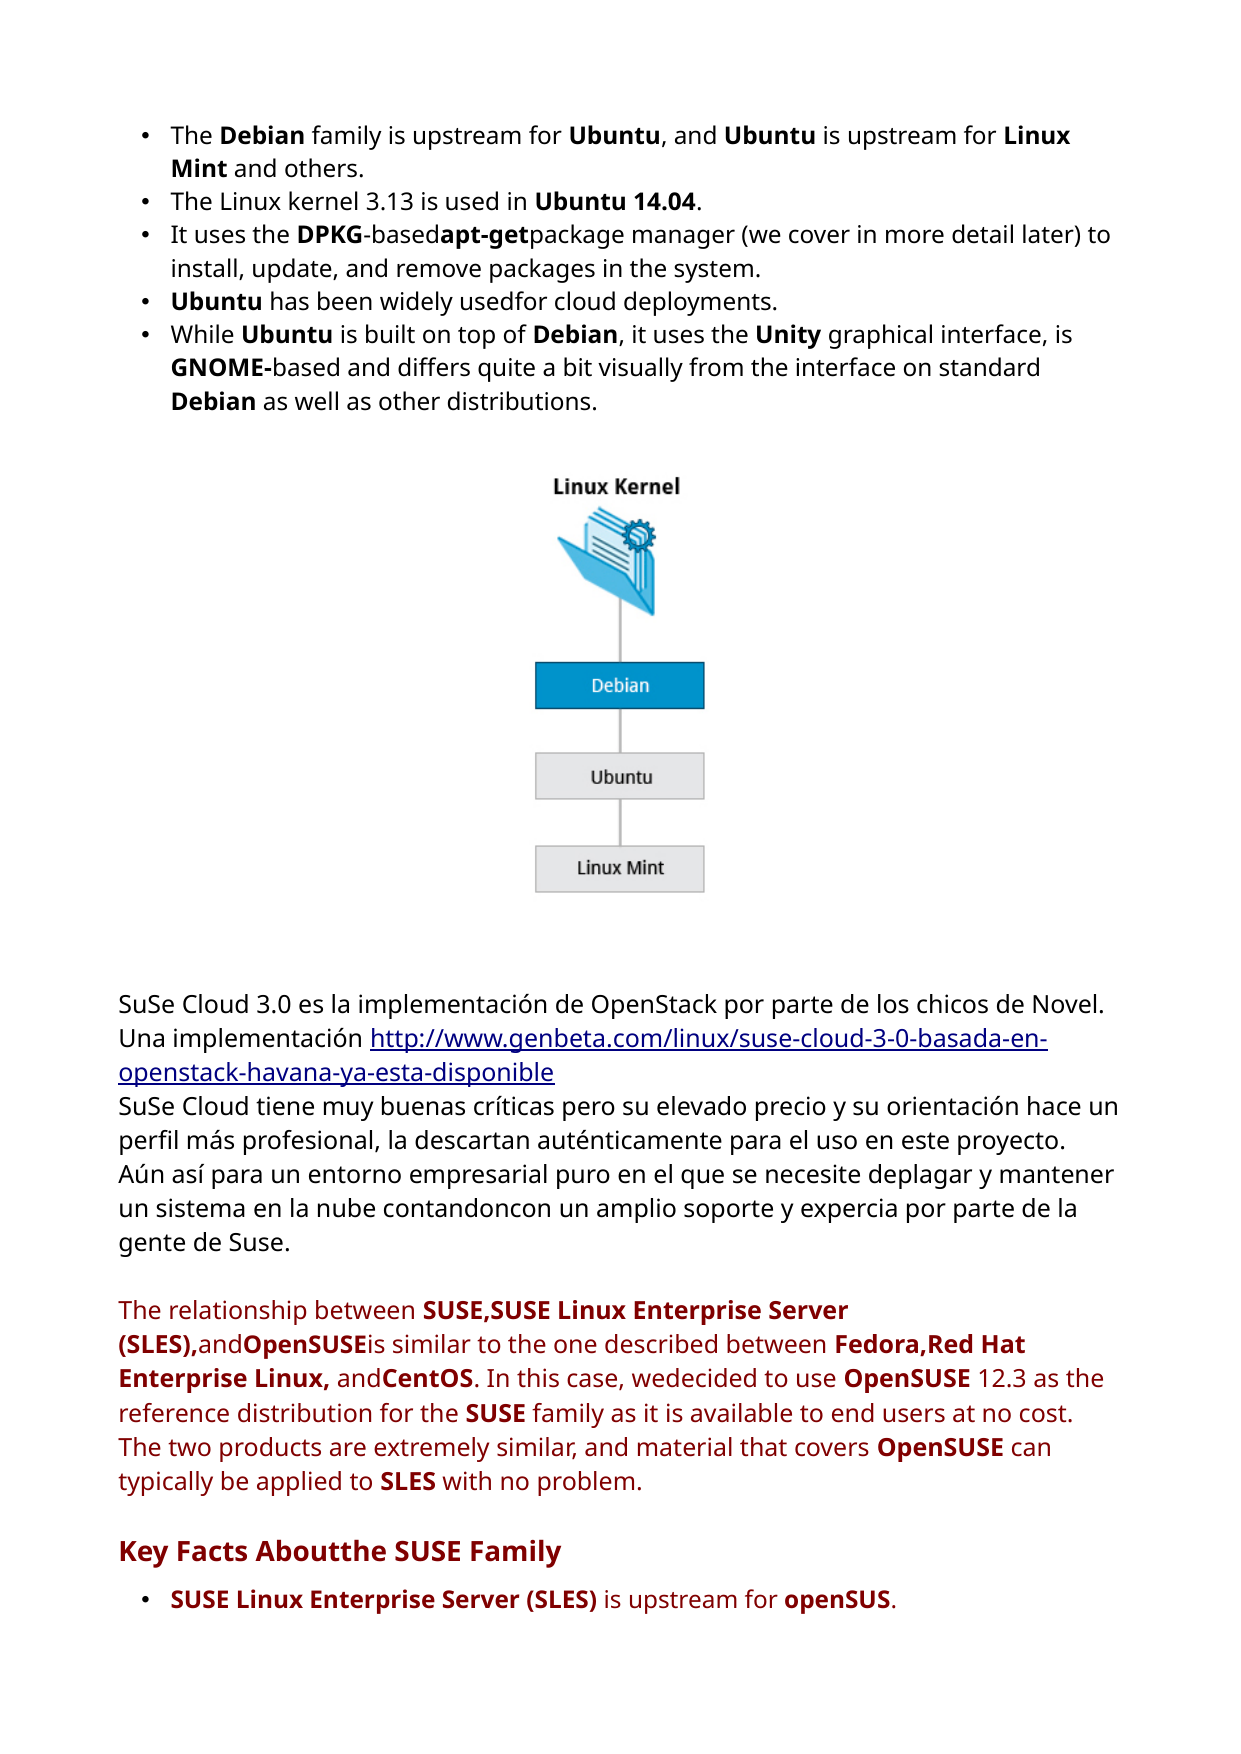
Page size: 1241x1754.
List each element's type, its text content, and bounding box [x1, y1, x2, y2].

list While Ubuntu is built on top of Debian, it uses the Unity graphical interface, is GNOME-based and differs quite a bit visually from the interface on standard Debian as well as other distributions. [170, 317, 1122, 417]
text SuSe Cloud 3.0 es la implementación de OpenStack por parte de los chicos de Novel. [118, 986, 1122, 1021]
text Una implementación http://www.genbeta.com/linux/suse-cloud-3-0-basada-en-openstack-havana-ya-esta-disponible [118, 1021, 1122, 1089]
text Key Facts Aboutthe SUSE Family [118, 1531, 1122, 1569]
list The Linux kernel 3.13 is used in Ubuntu 14.04. [170, 184, 1122, 218]
list The Debian family is upstream for Ubuntu, and Ubuntu is upstream for Linux Mint and others. [170, 118, 1122, 184]
text The relationship between SUSE,SUSE Linux Enterprise Server (SLES),andOpenSUSEis similar to the one described between Fedora,Red Hat Enterprise Linux, andCentOS. In this case, wedecided to use OpenSUSE 12.3 as the reference distribution for the SUSE family as it is available to end users at no cost. The two products are extremely similar, and material that covers OpenSUSE can typically be applied to SLES with no problem. [118, 1293, 1122, 1497]
list Ubuntu has been widely usedfor cloud deployments. [170, 284, 1122, 317]
text Aún así para un entorno empresarial puro en el que se necesite deplagar y mantener un sistema en la nube contandoncon un amplio soporte y expercia por parte de la gente de Suse. [118, 1157, 1122, 1259]
text SuSe Cloud tiene muy buenas críticas pero su elevado precio y su orientación hace un perfil más profesional, la descartan auténticamente para el uso en este proyecto. [118, 1089, 1122, 1157]
list SUSE Linux Enterprise Server (SLES) is upstream for openSUS. [170, 1582, 1122, 1615]
list It uses the DPKG-basedapt-getpackage manager (we cover in more detail later) to install, update, and remove packages in the system. [170, 218, 1122, 284]
picture [509, 451, 731, 919]
